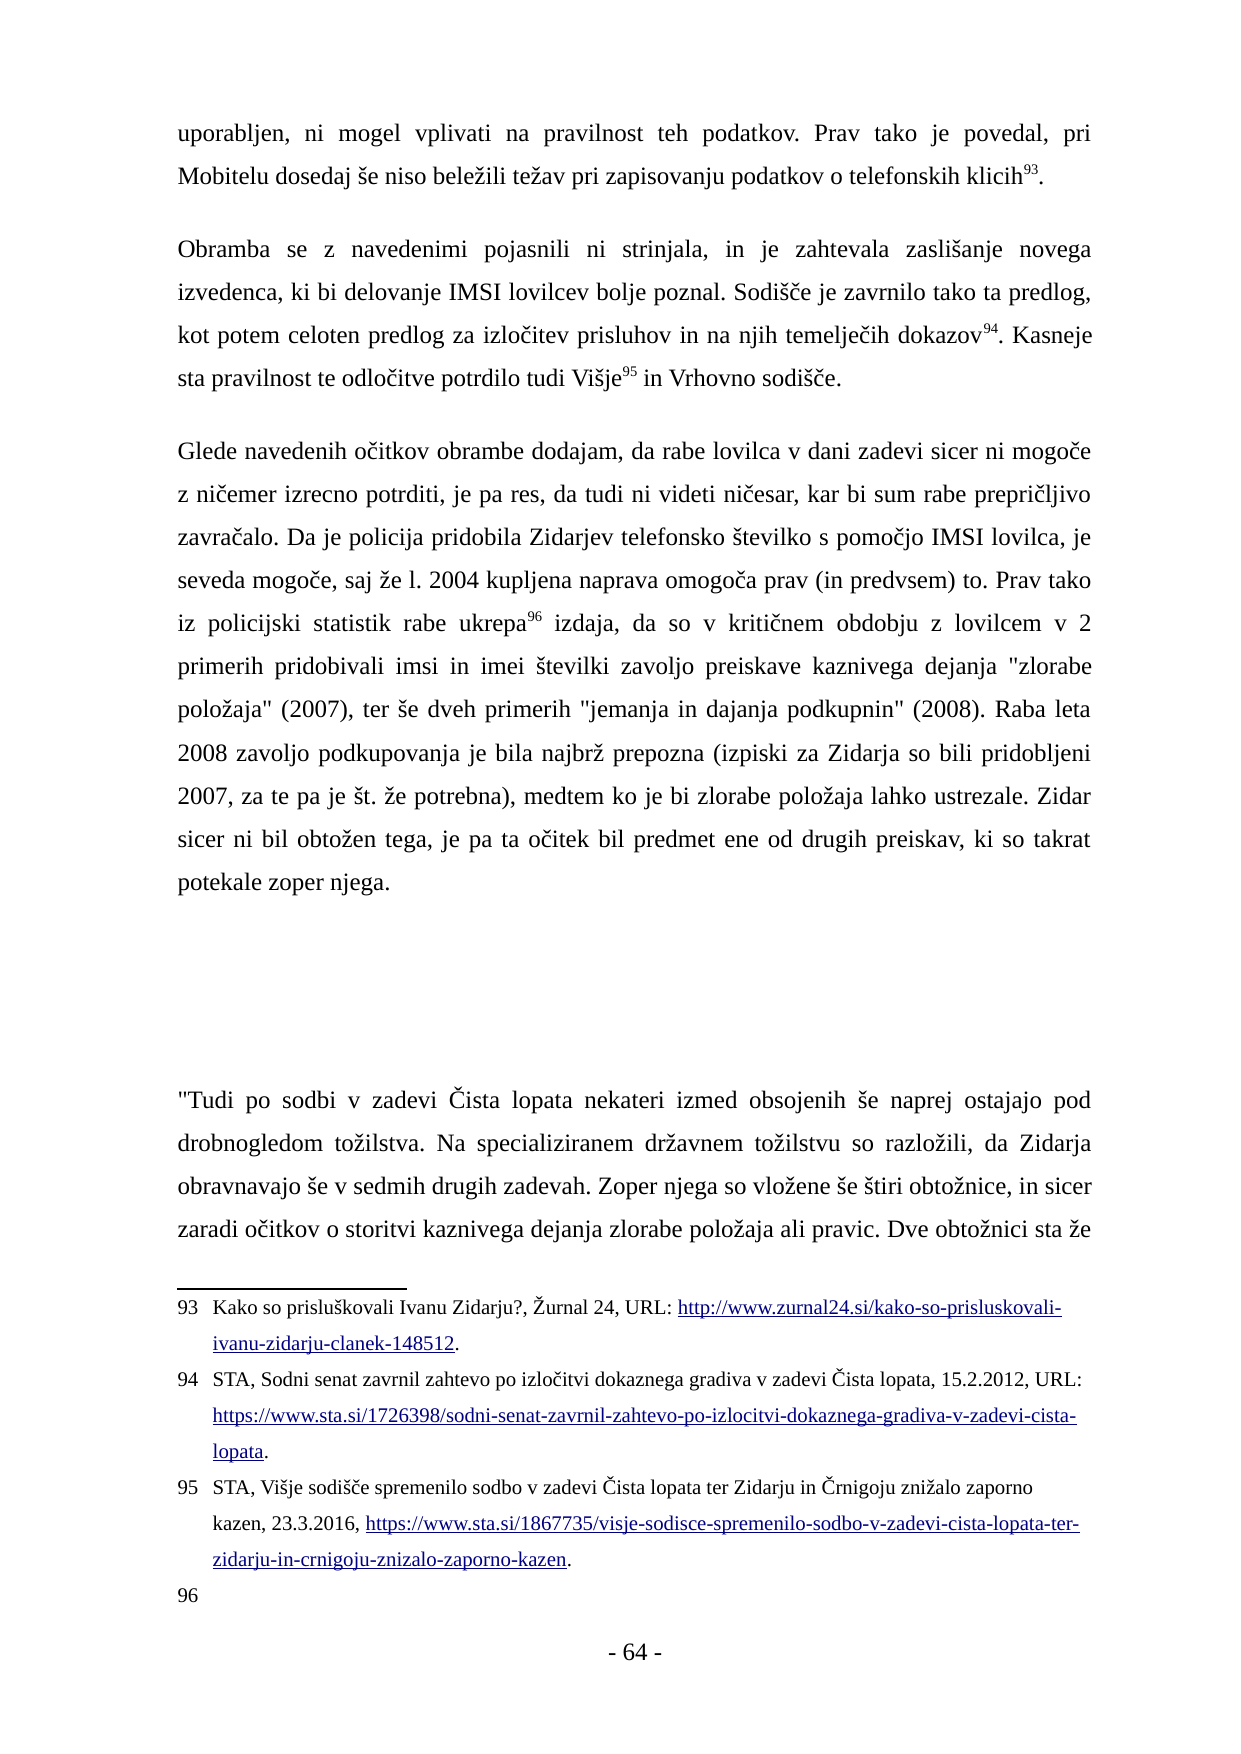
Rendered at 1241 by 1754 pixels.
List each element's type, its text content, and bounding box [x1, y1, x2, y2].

text Kako so prisluškovali Ivanu Zidarju?, Žurnal 24, URL: http://www.zurnal24.si/kako-so-prisluskovali-ivanu-zidarju-clanek-148512. [177, 1295, 1093, 1355]
text STA, Višje sodišče spremenilo sodbo v zadevi Čista lopata ter Zidarju in Črnigoju znižalo zaporno kazen, 23.3.2016, https://www.sta.si/1867735/visje-sodisce-spremenilo-sodbo-v-zadevi-cista-lopata-ter-zidarju-in-crnigoju-znizalo-zaporno-kazen. [177, 1475, 1093, 1571]
text Glede navedenih očitkov obrambe dodajam, da rabe lovilca v dani zadevi sicer ni mogoče z ničemer izrecno potrditi, je pa res, da tudi ni videti ničesar, kar bi sum rabe prepričljivo zavračalo. Da je policija pridobila Zidarjev telefonsko številko s pomočjo IMSI lovilca, je seveda mogoče, saj že l. 2004 kupljena naprava omogoča prav (in predvsem) to. Prav tako iz policijski statistik rabe ukrepa izdaja, da so v kritičnem obdobju z lovilcem v 2 primerih pridobivali imsi in imei številki zavoljo preiskave kaznivega dejanja "zlorabe položaja" (2007), ter še dveh primerih "jemanja in dajanja podkupnin" (2008). Raba leta 2008 zavoljo podkupovanja je bila najbrž prepozna (izpiski za Zidarja so bili pridobljeni 2007, za te pa je št. že potrebna), medtem ko je bi zlorabe položaja lahko ustrezale. Zidar sicer ni bil obtožen tega, je pa ta očitek bil predmet ene od drugih preiskav, ki so takrat potekale zoper njega. [177, 436, 1093, 896]
text "Tudi po sodbi v zadevi Čista lopata nekateri izmed obsojenih še naprej ostajajo pod drobnogledom tožilstva. Na specializiranem državnem tožilstvu so razložili, da Zidarja obravnavajo še v sedmih drugih zadevah. Zoper njega so vložene še štiri obtožnice, in sicer zaradi očitkov o storitvi kaznivega dejanja zlorabe položaja ali pravic. Dve obtožnici sta že [177, 1085, 1093, 1243]
text uporabljen, ni mogel vplivati na pravilnost teh podatkov. Prav tako je povedal, pri Mobitelu dosedaj še niso beležili težav pri zapisovanju podatkov o telefonskih klicih. [177, 118, 1093, 190]
text Obramba se z navedenimi pojasnili ni strinjala, in je zahtevala zaslišanje novega izvedenca, ki bi delovanje IMSI lovilcev bolje poznal. Sodišče je zavrnilo tako ta predlog, kot potem celoten predlog za izločitev prisluhov in na njih temelječih dokazov. Kasneje sta pravilnost te odločitve potrdilo tudi Višje in Vrhovno sodišče. [177, 234, 1093, 392]
text STA, Sodni senat zavrnil zahtevo po izločitvi dokaznega gradiva v zadevi Čista lopata, 15.2.2012, URL: https://www.sta.si/1726398/sodni-senat-zavrnil-zahtevo-po-izlocitvi-dokaznega-gradiva-v-zadevi-cista-lopata. [177, 1367, 1093, 1463]
